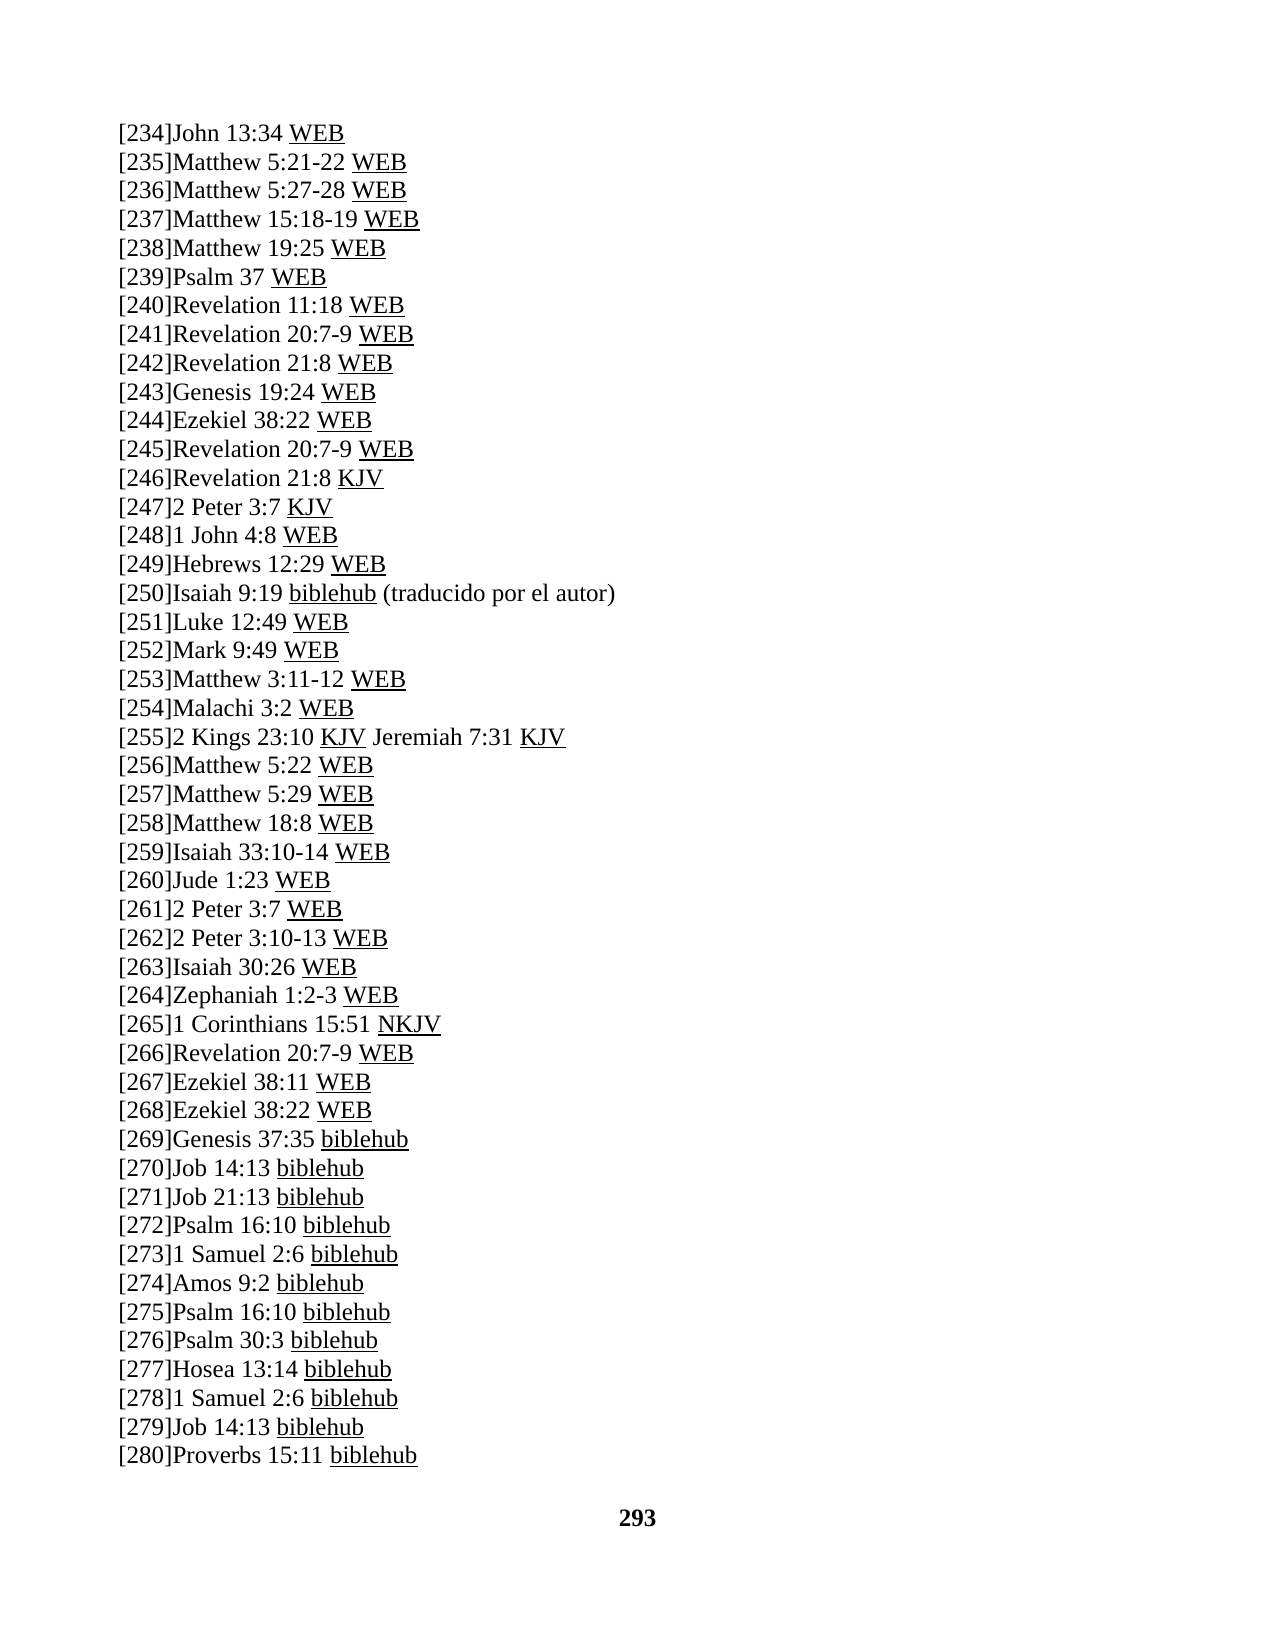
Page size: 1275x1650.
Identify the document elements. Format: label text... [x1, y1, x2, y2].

text 1 Samuel 2:6 biblehub [118, 1239, 1157, 1268]
text Genesis 19:24 WEB [118, 377, 1157, 406]
text Psalm 30:3 biblehub [118, 1326, 1157, 1354]
text Ezekiel 38:22 WEB [118, 406, 1157, 434]
text 1 John 4:8 WEB [118, 521, 1157, 549]
text 2 Kings 23:10 KJV Jeremiah 7:31 KJV [118, 722, 1157, 751]
text Matthew 5:21-22 WEB [118, 147, 1157, 176]
text Amos 9:2 biblehub [118, 1268, 1157, 1297]
text 2 Peter 3:7 WEB [118, 894, 1157, 923]
text Revelation 21:8 WEB [118, 348, 1157, 377]
text Genesis 37:35 biblehub [118, 1124, 1157, 1153]
text John 13:34 WEB [118, 118, 1157, 147]
text 2 Peter 3:10-13 WEB [118, 923, 1157, 952]
text 1 Samuel 2:6 biblehub [118, 1383, 1157, 1412]
text Hosea 13:14 biblehub [118, 1354, 1157, 1383]
text Matthew 15:18-19 WEB [118, 204, 1157, 233]
text Psalm 37 WEB [118, 262, 1157, 291]
text Malachi 3:2 WEB [118, 693, 1157, 722]
text Revelation 11:18 WEB [118, 291, 1157, 319]
text Psalm 16:10 biblehub [118, 1297, 1157, 1326]
text Isaiah 30:26 WEB [118, 952, 1157, 981]
text Job 21:13 biblehub [118, 1182, 1157, 1211]
text Matthew 5:22 WEB [118, 751, 1157, 779]
text Revelation 20:7-9 WEB [118, 1038, 1157, 1067]
text 2 Peter 3:7 KJV [118, 492, 1157, 521]
text Isaiah 9:19 biblehub (traducido por el autor) [118, 578, 1157, 607]
text Matthew 5:29 WEB [118, 779, 1157, 808]
text Isaiah 33:10-14 WEB [118, 837, 1157, 866]
text Ezekiel 38:11 WEB [118, 1067, 1157, 1096]
text 1 Corinthians 15:51 NKJV [118, 1009, 1157, 1038]
text Proverbs 15:11 biblehub [118, 1441, 1157, 1469]
text Revelation 21:8 KJV [118, 463, 1157, 492]
text Matthew 18:8 WEB [118, 808, 1157, 837]
text Zephaniah 1:2-3 WEB [118, 981, 1157, 1009]
text Jude 1:23 WEB [118, 866, 1157, 894]
text Matthew 5:27-28 WEB [118, 176, 1157, 204]
text Matthew 3:11-12 WEB [118, 664, 1157, 693]
text Hebrews 12:29 WEB [118, 549, 1157, 578]
text Revelation 20:7-9 WEB [118, 319, 1157, 348]
text Job 14:13 biblehub [118, 1153, 1157, 1182]
text Job 14:13 biblehub [118, 1412, 1157, 1441]
text Matthew 19:25 WEB [118, 233, 1157, 262]
text Mark 9:49 WEB [118, 636, 1157, 664]
text Luke 12:49 WEB [118, 607, 1157, 636]
text Ezekiel 38:22 WEB [118, 1096, 1157, 1124]
text Revelation 20:7-9 WEB [118, 434, 1157, 463]
text Psalm 16:10 biblehub [118, 1211, 1157, 1239]
